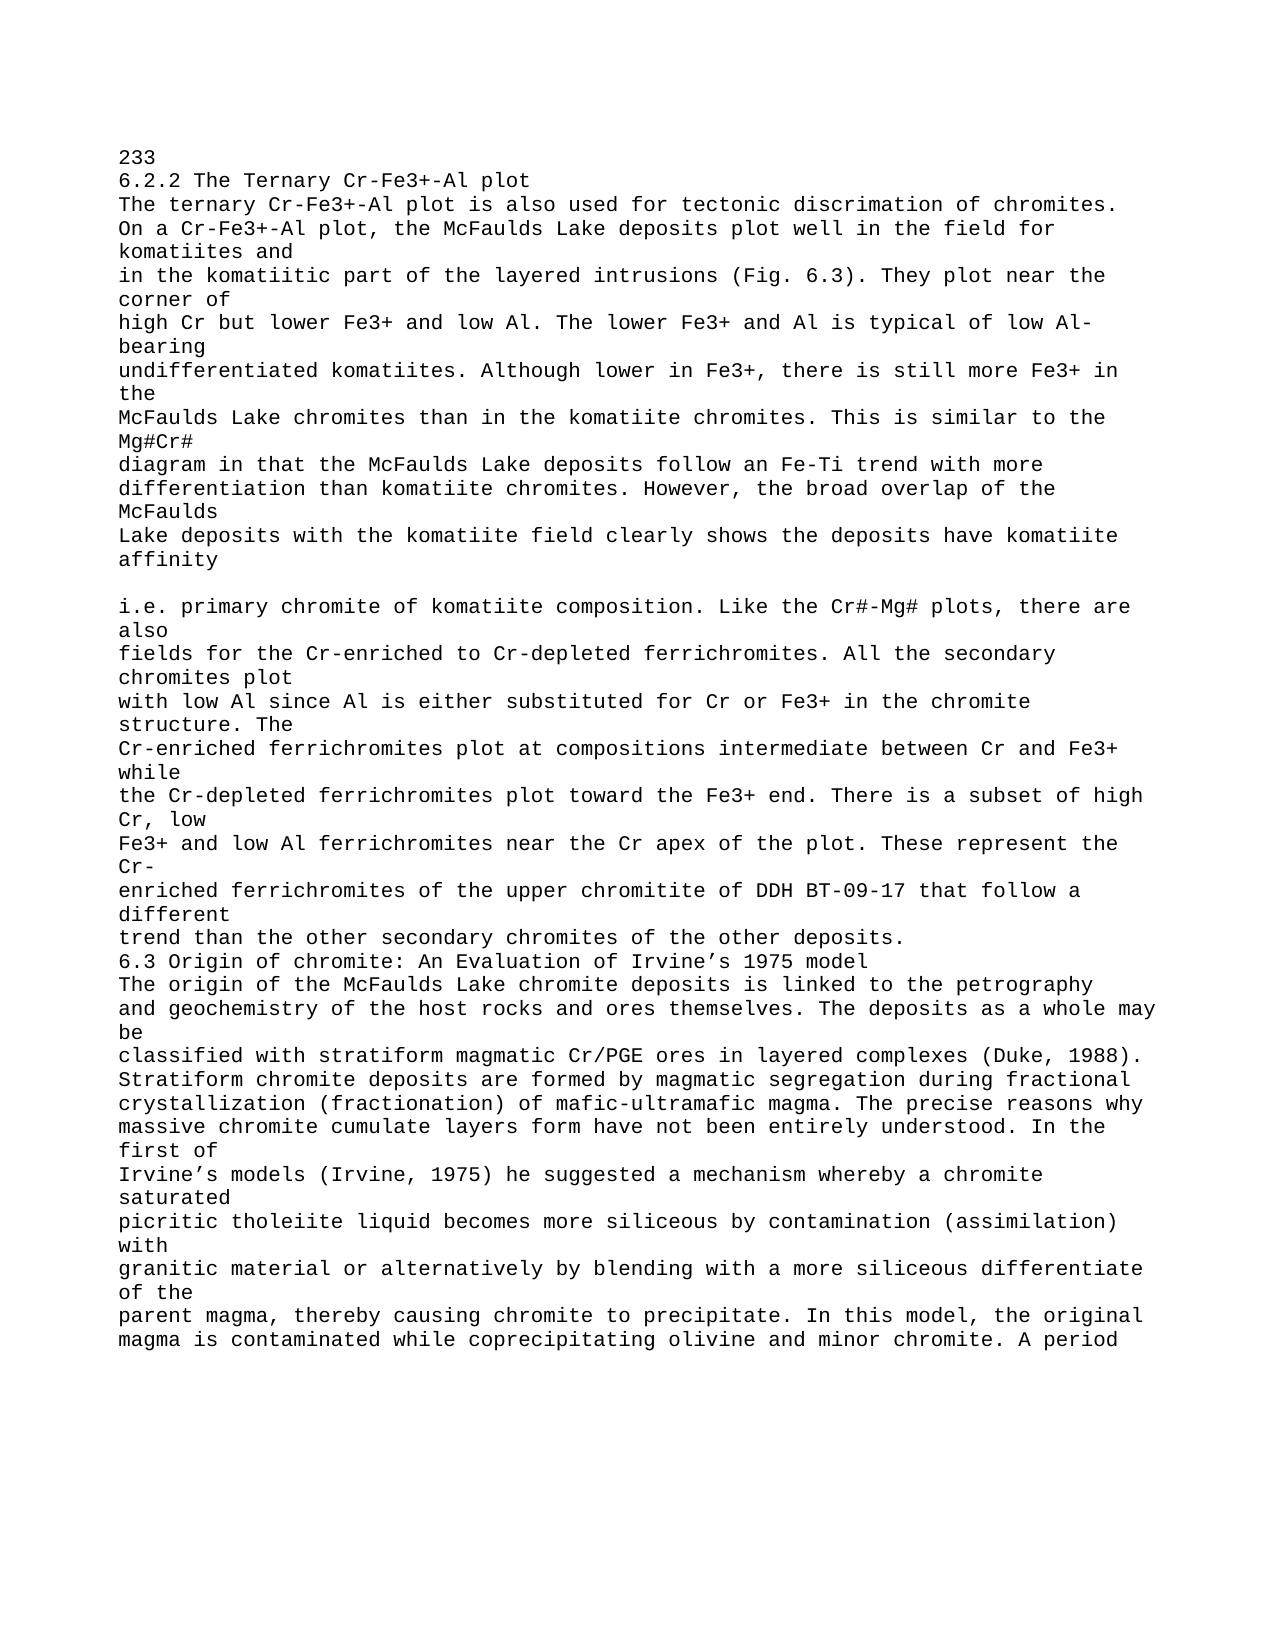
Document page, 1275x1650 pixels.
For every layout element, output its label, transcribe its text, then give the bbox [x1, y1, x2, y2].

text trend than the other secondary chromites of the other deposits. [118, 927, 1157, 951]
text the Cr-depleted ferrichromites plot toward the Fe3+ end. There is a subset of high Cr, low [118, 785, 1157, 833]
text Irvine’s models (Irvine, 1975) he suggested a mechanism whereby a chromite saturated [118, 1164, 1157, 1211]
text On a Cr-Fe3+-Al plot, the McFaulds Lake deposits plot well in the field for komatiites and [118, 218, 1157, 265]
text The ternary Cr-Fe3+-Al plot is also used for tectonic discrimation of chromites. [118, 194, 1157, 218]
text Fe3+ and low Al ferrichromites near the Cr apex of the plot. These represent the Cr- [118, 833, 1157, 880]
text granitic material or alternatively by blending with a more siliceous differentiate of the [118, 1258, 1157, 1306]
text i.e. primary chromite of komatiite composition. Like the Cr#-Mg# plots, there are also [118, 596, 1157, 643]
text 6.2.2 The Ternary Cr-Fe3+-Al plot [118, 171, 1157, 194]
text Stratiform chromite deposits are formed by magmatic segregation during fractional [118, 1069, 1157, 1093]
text 6.3 Origin of chromite: An Evaluation of Irvine’s 1975 model [118, 951, 1157, 974]
text enriched ferrichromites of the upper chromitite of DDH BT-09-17 that follow a different [118, 880, 1157, 927]
text Cr-enriched ferrichromites plot at compositions intermediate between Cr and Fe3+ while [118, 738, 1157, 785]
text fields for the Cr-enriched to Cr-depleted ferrichromites. All the secondary chromites plot [118, 643, 1157, 691]
text 233 [118, 147, 1157, 171]
text in the komatiitic part of the layered intrusions (Fig. 6.3). They plot near the corner of [118, 265, 1157, 312]
text differentiation than komatiite chromites. However, the broad overlap of the McFaulds [118, 478, 1157, 525]
text McFaulds Lake chromites than in the komatiite chromites. This is similar to the Mg#Cr# [118, 407, 1157, 454]
text high Cr but lower Fe3+ and low Al. The lower Fe3+ and Al is typical of low Al-bearing [118, 312, 1157, 360]
text Lake deposits with the komatiite field clearly shows the deposits have komatiite affinity [118, 525, 1157, 572]
text diagram in that the McFaulds Lake deposits follow an Fe-Ti trend with more [118, 454, 1157, 478]
text The origin of the McFaulds Lake chromite deposits is linked to the petrography [118, 974, 1157, 998]
text classified with stratiform magmatic Cr/PGE ores in layered complexes (Duke, 1988). [118, 1045, 1157, 1069]
text picritic tholeiite liquid becomes more siliceous by contamination (assimilation) with [118, 1211, 1157, 1258]
text magma is contaminated while coprecipitating olivine and minor chromite. A period [118, 1329, 1157, 1353]
text massive chromite cumulate layers form have not been entirely understood. In the first of [118, 1116, 1157, 1164]
text crystallization (fractionation) of mafic-ultramafic magma. The precise reasons why [118, 1093, 1157, 1116]
text with low Al since Al is either substituted for Cr or Fe3+ in the chromite structure. The [118, 691, 1157, 738]
text undifferentiated komatiites. Although lower in Fe3+, there is still more Fe3+ in the [118, 360, 1157, 407]
text and geochemistry of the host rocks and ores themselves. The deposits as a whole may be [118, 998, 1157, 1045]
text parent magma, thereby causing chromite to precipitate. In this model, the original [118, 1306, 1157, 1329]
